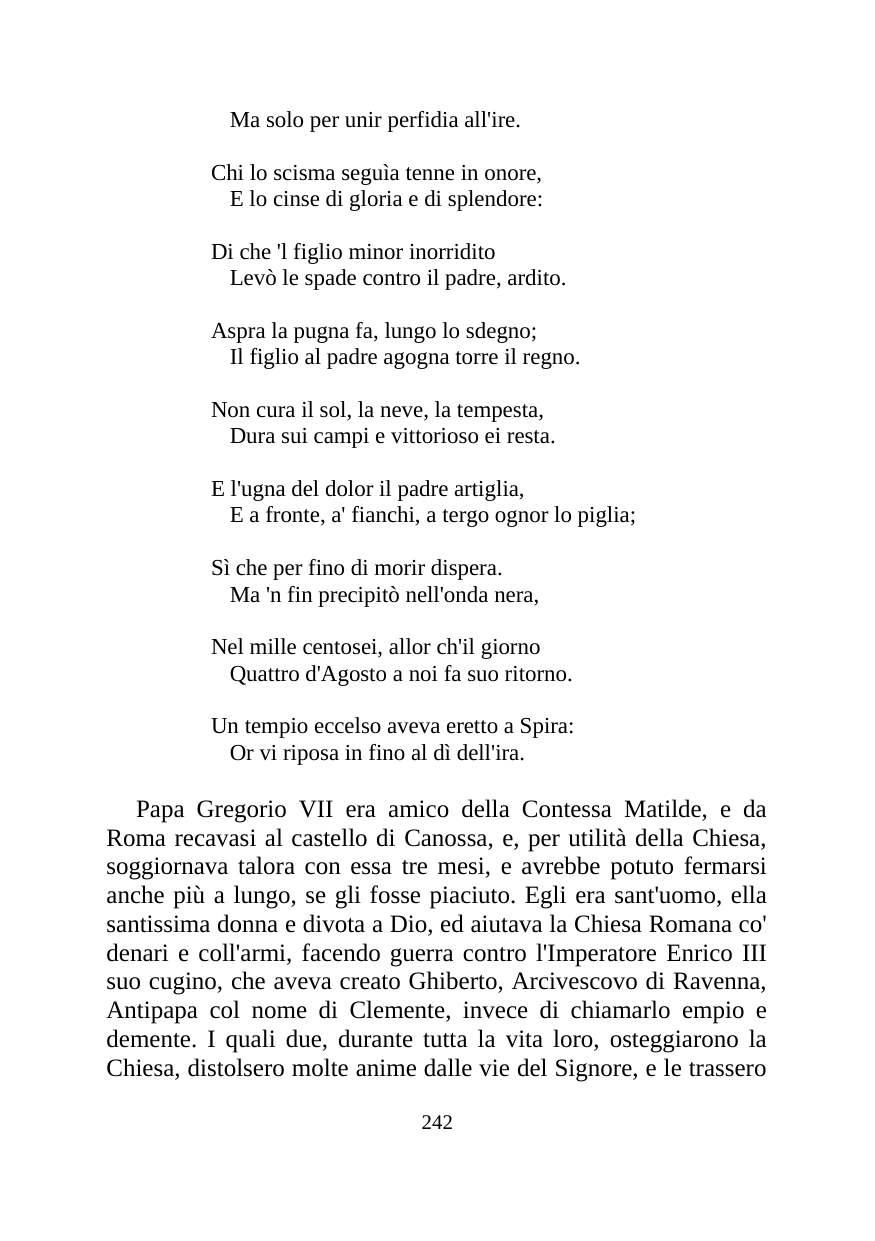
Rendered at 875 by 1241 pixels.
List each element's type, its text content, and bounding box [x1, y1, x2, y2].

text E l'ugna del dolor il padre artiglia, [181, 475, 768, 502]
text E lo cinse di gloria e di splendore: [200, 185, 768, 212]
text Dura sui campi e vittorioso ei resta. [200, 422, 768, 449]
text Levò le spade contro il padre, ardito. [200, 264, 768, 291]
text E a fronte, a' fianchi, a tergo ognor lo piglia; [200, 502, 768, 528]
text Ma 'n fin precipitò nell'onda nera, [200, 581, 768, 607]
text Nel mille centosei, allor ch'il giorno [181, 633, 768, 660]
text Ma solo per unir perfidia all'ire. [200, 106, 768, 133]
text Quattro d'Agosto a noi fa suo ritorno. [200, 660, 768, 686]
text Un tempio eccelso aveva eretto a Spira: [181, 712, 768, 739]
text Or vi riposa in fino al dì dell'ira. [200, 739, 768, 765]
text Il figlio al padre agogna torre il regno. [200, 343, 768, 370]
text Sì che per fino di morir dispera. [181, 554, 768, 581]
text Chi lo scisma seguìa tenne in onore, [181, 159, 768, 185]
text Papa Gregorio VII era amico della Contessa Matilde, e da Roma recavasi al castello di Canossa, e, per utilità della Chiesa, soggiornava talora con essa tre mesi, e avrebbe potuto fermarsi anche più a lungo, se gli fosse piaciuto. Egli era sant'uomo, ella santissima donna e divota a Dio, ed aiutava la Chiesa Romana co' denari e coll'armi, facendo guerra contro l'Imperatore Enrico III suo cugino, che aveva creato Ghiberto, Arcivescovo di Ravenna, Antipapa col nome di Clemente, invece di chiamarlo empio e demente. I quali due, durante tutta la vita loro, osteggiarono la Chiesa, distolsero molte anime dalle vie del Signore, e le trassero [106, 794, 768, 1081]
text Di che 'l figlio minor inorridito [181, 238, 768, 264]
text Non cura il sol, la neve, la tempesta, [181, 396, 768, 422]
text Aspra la pugna fa, lungo lo sdegno; [181, 317, 768, 343]
